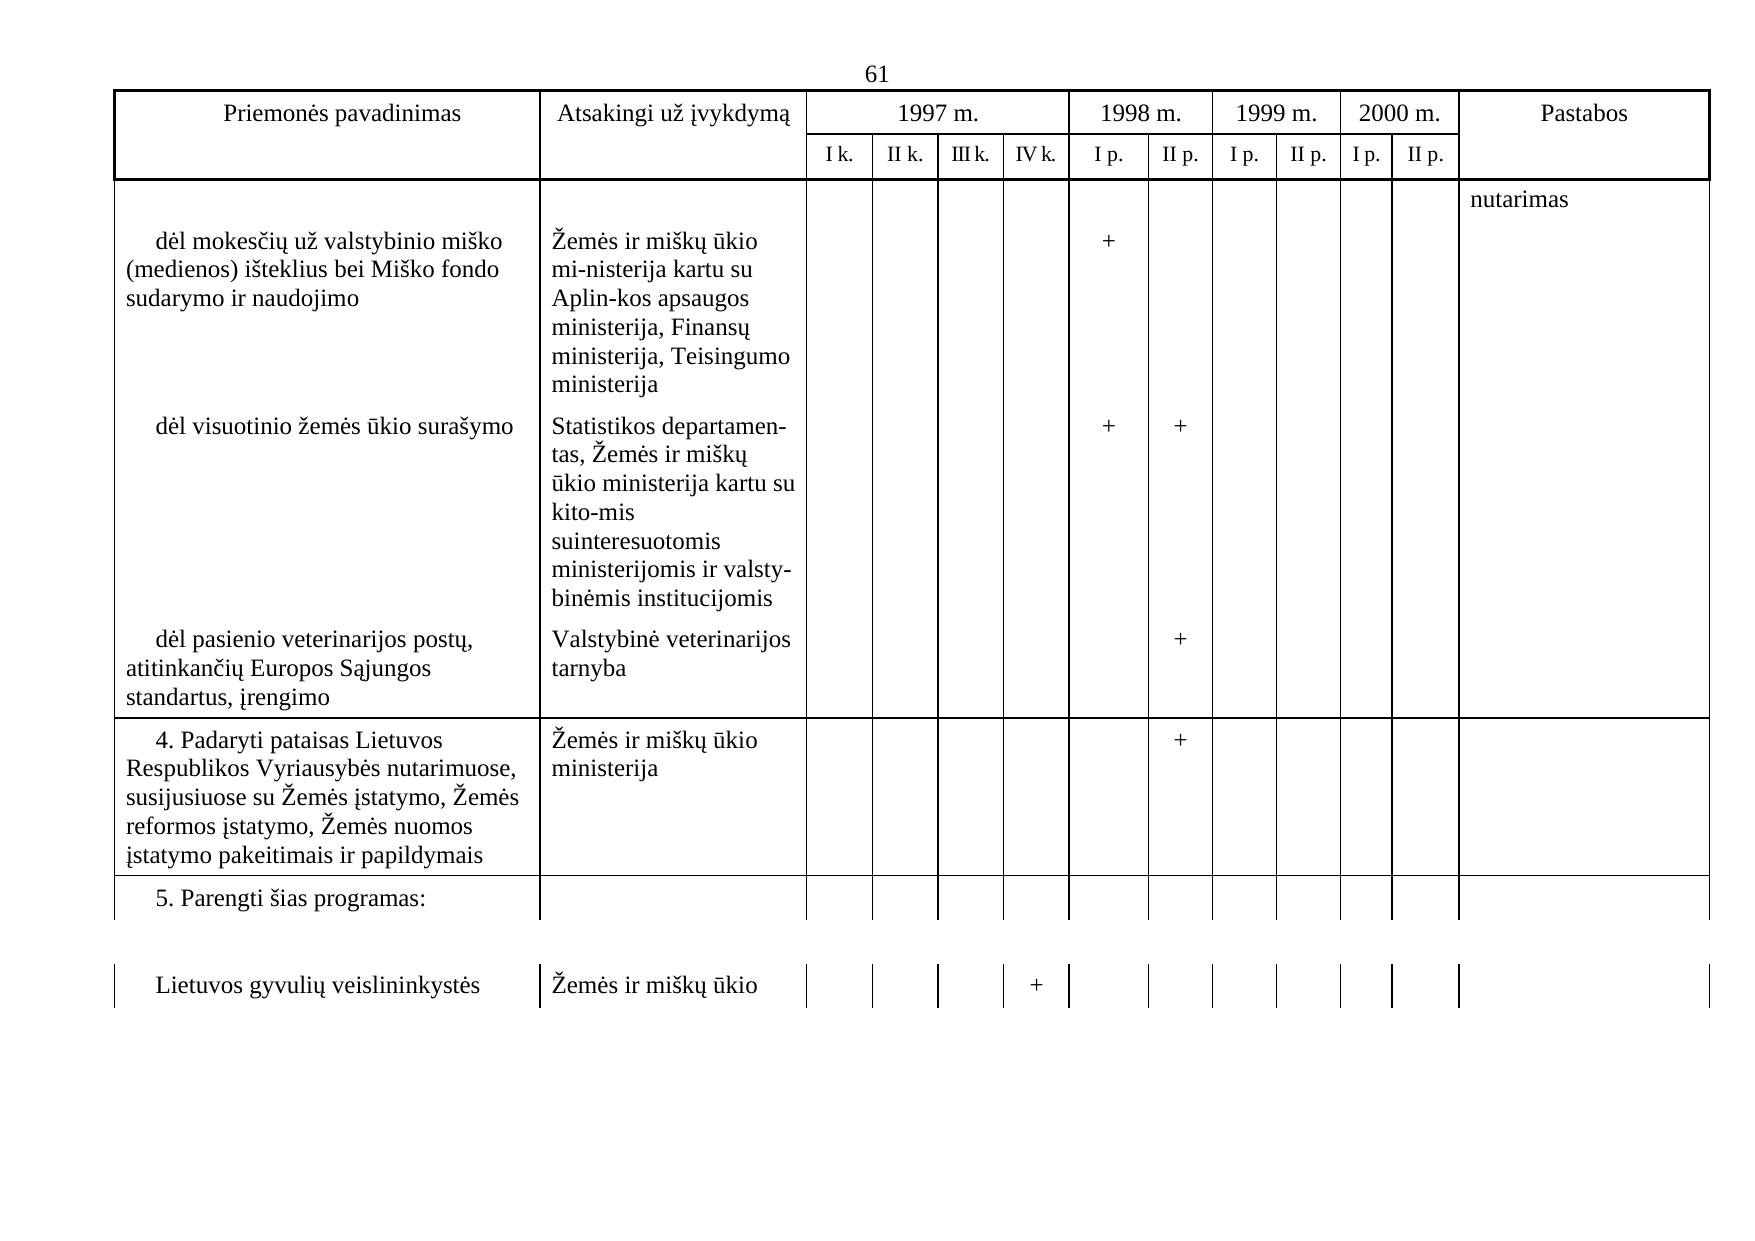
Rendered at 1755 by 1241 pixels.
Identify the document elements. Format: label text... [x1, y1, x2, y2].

table_cell [1277, 220, 1340, 404]
table_cell [1213, 618, 1276, 717]
table_header Priemonės pavadinimas [116, 92, 539, 133]
table_cell + [1070, 220, 1148, 404]
table_cell [1213, 876, 1276, 920]
table_cell [541, 876, 806, 920]
table_cell [939, 181, 1003, 219]
table_cell + [1149, 405, 1212, 618]
table_header 2000 m. [1341, 92, 1458, 133]
table_cell [939, 964, 1003, 1008]
table_cell [1393, 964, 1458, 1008]
table_cell + [1070, 405, 1148, 618]
table_cell [1004, 618, 1068, 717]
table_cell [1277, 181, 1340, 219]
table_cell [541, 133, 806, 178]
table_cell [1070, 964, 1148, 1008]
table_cell [939, 220, 1003, 404]
table_cell [1149, 964, 1212, 1008]
table_cell [1341, 964, 1391, 1008]
table_cell [1460, 964, 1709, 1008]
table_cell II p. [1277, 135, 1340, 178]
table_cell [116, 133, 539, 178]
table_cell [1393, 719, 1458, 875]
table_cell [807, 920, 872, 964]
table_cell [939, 405, 1003, 618]
table_cell [807, 876, 872, 920]
table_cell [1277, 876, 1340, 920]
table_cell [1277, 964, 1340, 1008]
table_cell [1213, 964, 1276, 1008]
table_cell [938, 920, 1003, 964]
table_cell [1213, 405, 1276, 618]
table_cell [939, 618, 1003, 717]
table_cell I p. [1070, 135, 1148, 178]
table_cell [1070, 618, 1148, 717]
table_cell [1276, 920, 1341, 964]
table_cell [115, 920, 540, 964]
table_cell [1460, 133, 1708, 178]
table_cell nutarimas [1460, 181, 1709, 219]
table_cell [1392, 920, 1459, 964]
table_cell [807, 220, 872, 404]
table_cell [1460, 405, 1709, 618]
table_cell [1460, 618, 1709, 717]
table_header Atsakingi už įvykdymą [541, 92, 806, 133]
table_cell [1393, 181, 1458, 219]
table_header 1997 m. [807, 92, 1068, 133]
table_cell [939, 719, 1003, 875]
table_cell Žemės ir miškų ūkio ministerija [541, 719, 806, 875]
table_cell dėl visuotinio žemės ūkio surašymo [115, 405, 539, 618]
table_header Pastabos [1460, 92, 1708, 133]
table_cell [939, 876, 1003, 920]
table_cell dėl pasienio veterinarijos postų, atitinkančių Europos Sąjungos standartus, įrengimo [115, 618, 539, 717]
table_cell [1213, 719, 1276, 875]
table_cell [1213, 220, 1276, 404]
table_cell [1070, 181, 1148, 219]
table_cell [1004, 220, 1068, 404]
table_cell [873, 964, 937, 1008]
table_cell II p. [1393, 135, 1458, 178]
table_cell 4. Padaryti pataisas Lietuvos Respublikos Vyriausybės nutarimuose, susijusiuose su Žemės įstatymo, Žemės reformos įstatymo, Žemės nuomos įstatymo pakeitimais ir papildymais [115, 719, 539, 875]
table_cell [1460, 220, 1709, 404]
table_cell [873, 719, 937, 875]
table_cell [1212, 920, 1276, 964]
table_cell [1341, 181, 1391, 219]
table_cell [873, 220, 937, 404]
table_cell Žemės ir miškų ūkio [541, 964, 806, 1008]
table_cell [1341, 920, 1392, 964]
table_cell [807, 719, 872, 875]
table_cell [807, 964, 872, 1008]
table_cell + [1004, 964, 1068, 1008]
table_cell [1277, 719, 1340, 875]
table_cell Žemės ir miškų ūkio mi-nisterija kartu su Aplin-kos apsaugos ministerija, Finansų ministerija, Teisingumo ministerija [541, 220, 806, 404]
table_cell [1341, 876, 1391, 920]
table_cell [1277, 618, 1340, 717]
table_cell [1341, 405, 1391, 618]
table_cell [115, 181, 539, 219]
table_cell [1149, 876, 1212, 920]
table_cell [1004, 719, 1068, 875]
table_cell [1393, 876, 1458, 920]
table_cell I p. [1213, 135, 1276, 178]
table_cell [807, 618, 872, 717]
table_cell [540, 920, 807, 964]
table_cell [1149, 181, 1212, 219]
table_cell [1393, 220, 1458, 404]
table_cell [873, 618, 937, 717]
table_cell [1393, 618, 1458, 717]
table_cell [1459, 920, 1709, 964]
table_cell [1149, 220, 1212, 404]
table_header 1998 m. [1070, 92, 1212, 133]
table_cell [807, 405, 872, 618]
table_cell I k. [807, 135, 872, 178]
table_cell Valstybinė veterinarijos tarnyba [541, 618, 806, 717]
table_cell [873, 876, 937, 920]
table_cell I p. [1341, 135, 1391, 178]
table_cell Statistikos departamen-tas, Žemės ir miškų ūkio ministerija kartu su kito-mis suinteresuotomis ministerijomis ir valsty-binėmis institucijomis [541, 405, 806, 618]
table_cell [873, 181, 937, 219]
table_cell [1213, 181, 1276, 219]
table_cell [1148, 920, 1212, 964]
table_cell [1393, 405, 1458, 618]
table_cell [1004, 405, 1068, 618]
table_cell II k. [873, 135, 937, 178]
table_cell [1460, 876, 1709, 920]
table_cell [872, 920, 938, 964]
table_cell III k. [939, 135, 1003, 178]
table_cell + [1149, 719, 1212, 875]
table_cell + [1149, 618, 1212, 717]
table_cell [1277, 405, 1340, 618]
table_cell [1004, 920, 1069, 964]
table_cell [1069, 920, 1148, 964]
table_cell dėl mokesčių už valstybinio miško (medienos) išteklius bei Miško fondo sudarymo ir naudojimo [115, 220, 539, 404]
table_cell Lietuvos gyvulių veislininkystės [115, 964, 539, 1008]
table_cell [1070, 876, 1148, 920]
table_header 1999 m. [1213, 92, 1340, 133]
table_cell [873, 405, 937, 618]
table_cell II p. [1149, 135, 1212, 178]
table_cell [1341, 220, 1391, 404]
table_cell [1070, 719, 1148, 875]
table_cell 5. Parengti šias programas: [115, 876, 539, 920]
table_cell [1341, 719, 1391, 875]
table_cell [807, 181, 872, 219]
table_cell IV k. [1004, 135, 1068, 178]
table_cell [1341, 618, 1391, 717]
table_cell [1460, 719, 1709, 875]
table_cell [1004, 876, 1068, 920]
table_cell [541, 181, 806, 219]
table_cell [1004, 181, 1068, 219]
